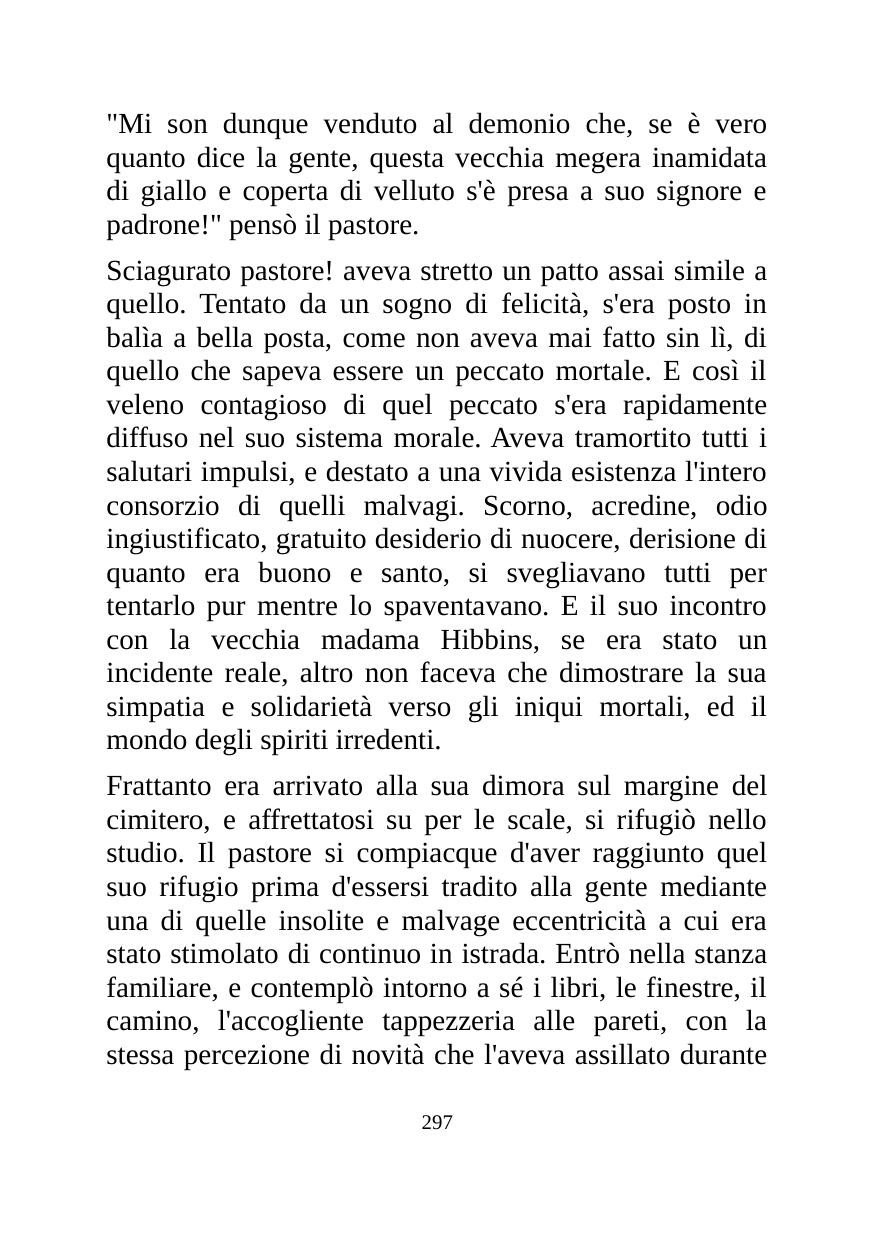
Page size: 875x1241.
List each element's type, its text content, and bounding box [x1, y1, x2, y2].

text "Mi son dunque venduto al demonio che, se è vero quanto dice la gente, questa vecchia megera inamidata di giallo e coperta di velluto s'è presa a suo signore e padrone!" pensò il pastore. [106, 106, 768, 240]
text Sciagurato pastore! aveva stretto un patto assai simile a quello. Tentato da un sogno di felicità, s'era posto in balìa a bella posta, come non aveva mai fatto sin lì, di quello che sapeva essere un peccato mortale. E così il veleno contagioso di quel peccato s'era rapidamente diffuso nel suo sistema morale. Aveva tramortito tutti i salutari impulsi, e destato a una vivida esistenza l'intero consorzio di quelli malvagi. Scorno, acredine, odio ingiustificato, gratuito desiderio di nuocere, derisione di quanto era buono e santo, si svegliavano tutti per tentarlo pur mentre lo spaventavano. E il suo incontro con la vecchia madama Hibbins, se era stato un incidente reale, altro non faceva che dimostrare la sua simpatia e solidarietà verso gli iniqui mortali, ed il mondo degli spiriti irredenti. [106, 253, 768, 756]
text Frattanto era arrivato alla sua dimora sul margine del cimitero, e affrettatosi su per le scale, si rifugiò nello studio. Il pastore si compiacque d'aver raggiunto quel suo rifugio prima d'essersi tradito alla gente mediante una di quelle insolite e malvage eccentricità a cui era stato stimolato di continuo in istrada. Entrò nella stanza familiare, e contemplò intorno a sé i libri, le finestre, il camino, l'accogliente tappezzeria alle pareti, con la stessa percezione di novità che l'aveva assillato durante [106, 768, 768, 1070]
